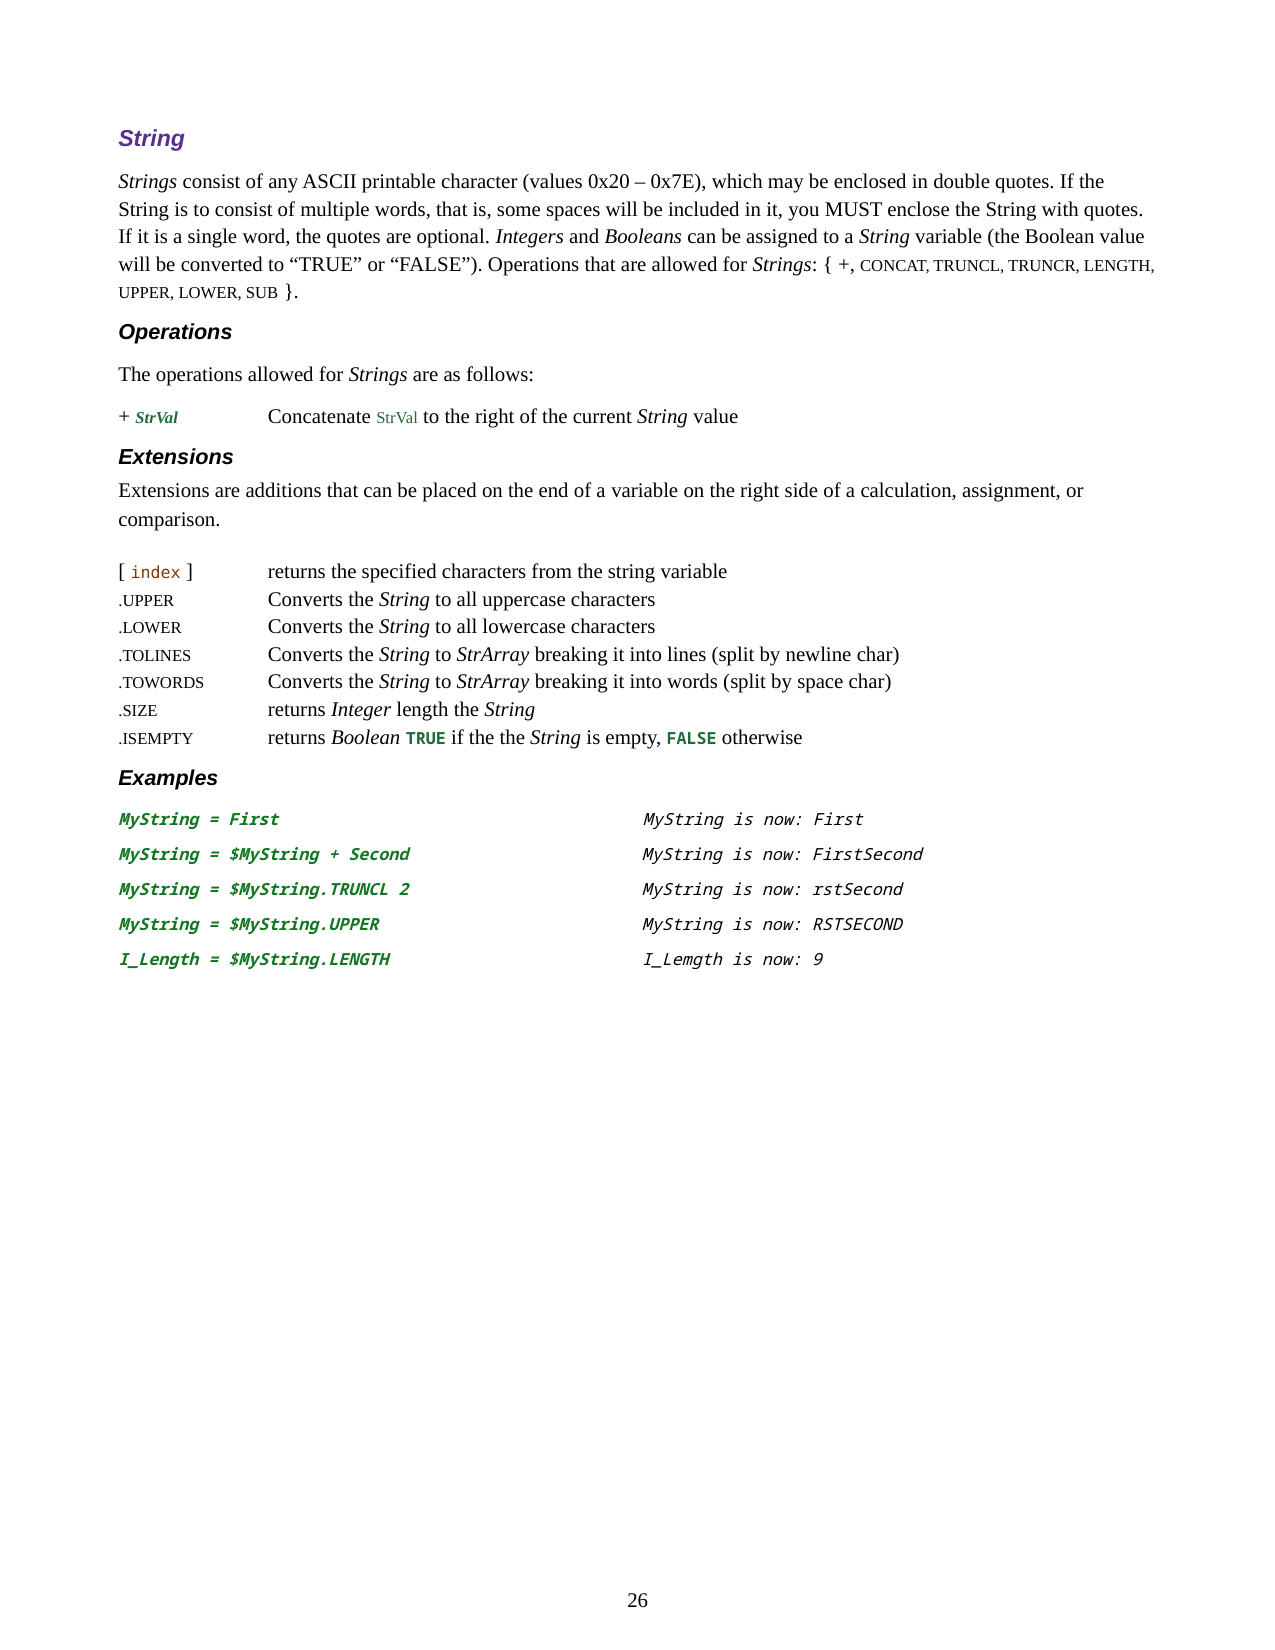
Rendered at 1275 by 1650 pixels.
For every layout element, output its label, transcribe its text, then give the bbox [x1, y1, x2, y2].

text .SIZE returns Integer length the String [118, 697, 1157, 721]
text .LOWER Converts the String to all lowercase characters [118, 614, 1157, 638]
text MyString = $MyString.TRUNCL 2 MyString is now: rstSecond [118, 877, 1157, 900]
subtitle Examples [118, 765, 1157, 789]
subtitle Operations [118, 319, 1157, 344]
text [ index ] returns the specified characters from the string variable [118, 559, 1157, 583]
text MyString = $MyString.UPPER MyString is now: RSTSECOND [118, 912, 1157, 935]
text I_Length = $MyString.LENGTH I_Lemgth is now: 9 [118, 947, 1157, 970]
text .TOLINES Converts the String to StrArray breaking it into lines (split by newline char) [118, 642, 1157, 666]
text .ISEMPTY returns Boolean TRUE if the the String is empty, FALSE otherwise [118, 725, 1157, 749]
text .TOWORDS Converts the String to StrArray breaking it into words (split by space char) [118, 669, 1157, 693]
text .UPPER Converts the String to all uppercase characters [118, 587, 1157, 611]
text Extensions are additions that can be placed on the end of a variable on the right side of a calculation, assignment, or comparison. [118, 478, 1157, 531]
text MyString = First MyString is now: First [118, 807, 1157, 830]
text The operations allowed for Strings are as follows: [118, 362, 1157, 386]
text + StrVal Concatenate StrVal to the right of the current String value [118, 404, 1157, 428]
text Strings consist of any ASCII printable character (values 0x20 – 0x7E), which may be enclosed in double quotes. If the String is to consist of multiple words, that is, some spaces will be included in it, you MUST enclose the String with quotes. If it is a single word, the quotes are optional. Integers and Booleans can be assigned to a String variable (the Boolean value will be converted to “TRUE” or “FALSE”). Operations that are allowed for Strings: { +, CONCAT, TRUNCL, TRUNCR, LENGTH, UPPER, LOWER, SUB }. [118, 169, 1157, 303]
subtitle Extensions [118, 444, 1157, 469]
text MyString = $MyString + Second MyString is now: FirstSecond [118, 842, 1157, 865]
subtitle String [118, 124, 1157, 151]
